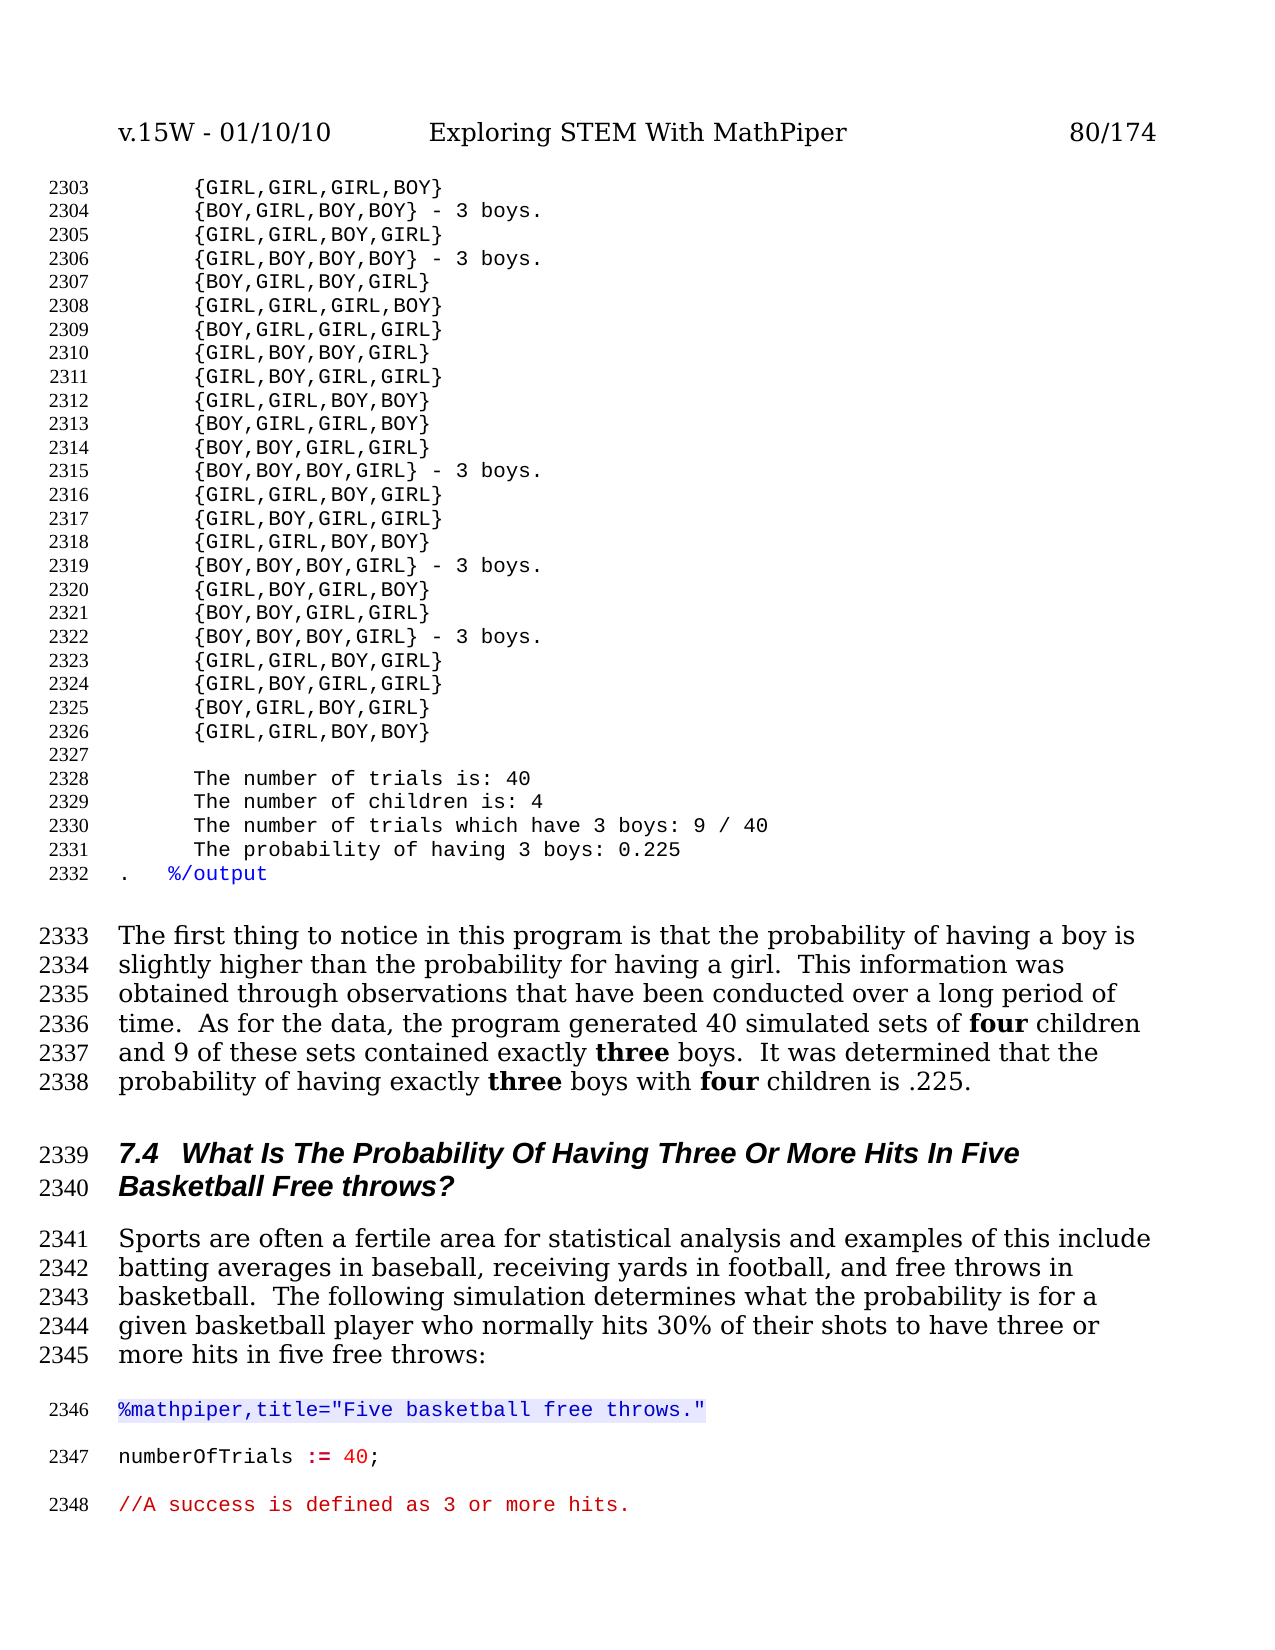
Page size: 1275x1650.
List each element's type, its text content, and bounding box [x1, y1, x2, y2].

text //A success is defined as 3 or more hits. [118, 1494, 1157, 1517]
text {BOY,GIRL,GIRL,BOY} [118, 413, 1157, 437]
text {BOY,GIRL,GIRL,GIRL} [118, 319, 1157, 342]
text {GIRL,GIRL,BOY,BOY} [118, 531, 1157, 555]
text The number of trials is: 40 [118, 768, 1157, 792]
text . %/output [118, 862, 1157, 886]
text {BOY,BOY,BOY,GIRL} - 3 boys. [118, 461, 1157, 484]
text {GIRL,GIRL,BOY,BOY} [118, 721, 1157, 744]
text Sports are often a fertile area for statistical analysis and examples of this include batting averages in baseball, receiving yards in football, and free throws in basketball. The following simulation determines what the probability is for a given basketball player who normally hits 30% of their shots to have three or more hits in five free throws: [118, 1224, 1157, 1369]
text {GIRL,BOY,GIRL,BOY} [118, 579, 1157, 602]
text {BOY,BOY,BOY,GIRL} - 3 boys. [118, 555, 1157, 579]
text {GIRL,BOY,BOY,BOY} - 3 boys. [118, 248, 1157, 271]
text {GIRL,BOY,GIRL,GIRL} [118, 508, 1157, 531]
text The probability of having 3 boys: 0.225 [118, 839, 1157, 862]
text %mathpiper,title="Five basketball free throws." [118, 1399, 1157, 1423]
text {GIRL,BOY,GIRL,GIRL} [118, 673, 1157, 697]
text {GIRL,GIRL,BOY,GIRL} [118, 224, 1157, 248]
text {BOY,GIRL,BOY,GIRL} [118, 697, 1157, 721]
text {GIRL,GIRL,BOY,GIRL} [118, 650, 1157, 673]
text {GIRL,GIRL,GIRL,BOY} [118, 295, 1157, 319]
text The number of children is: 4 [118, 792, 1157, 815]
text {BOY,GIRL,BOY,GIRL} [118, 271, 1157, 295]
text {GIRL,GIRL,BOY,GIRL} [118, 484, 1157, 508]
text The first thing to notice in this program is that the probability of having a boy is slightly higher than the probability for having a girl. This information was obtained through observations that have been conducted over a long period of time. As for the data, the program generated 40 simulated sets of four children and 9 of these sets contained exactly three boys. It was determined that the probability of having exactly three boys with four children is .225. [118, 921, 1157, 1097]
text {GIRL,BOY,BOY,GIRL} [118, 342, 1157, 366]
text numberOfTrials := 40; [118, 1447, 1157, 1470]
text {BOY,BOY,GIRL,GIRL} [118, 437, 1157, 461]
text {BOY,GIRL,BOY,BOY} - 3 boys. [118, 200, 1157, 224]
text {GIRL,GIRL,BOY,BOY} [118, 389, 1157, 413]
text The number of trials which have 3 boys: 9 / 40 [118, 815, 1157, 839]
subtitle What Is The Probability Of Having Three Or More Hits In Five Basketball Free throws? [118, 1136, 1157, 1203]
text {GIRL,GIRL,GIRL,BOY} [118, 177, 1157, 200]
text {BOY,BOY,GIRL,GIRL} [118, 602, 1157, 626]
text {BOY,BOY,BOY,GIRL} - 3 boys. [118, 626, 1157, 650]
text {GIRL,BOY,GIRL,GIRL} [118, 366, 1157, 389]
